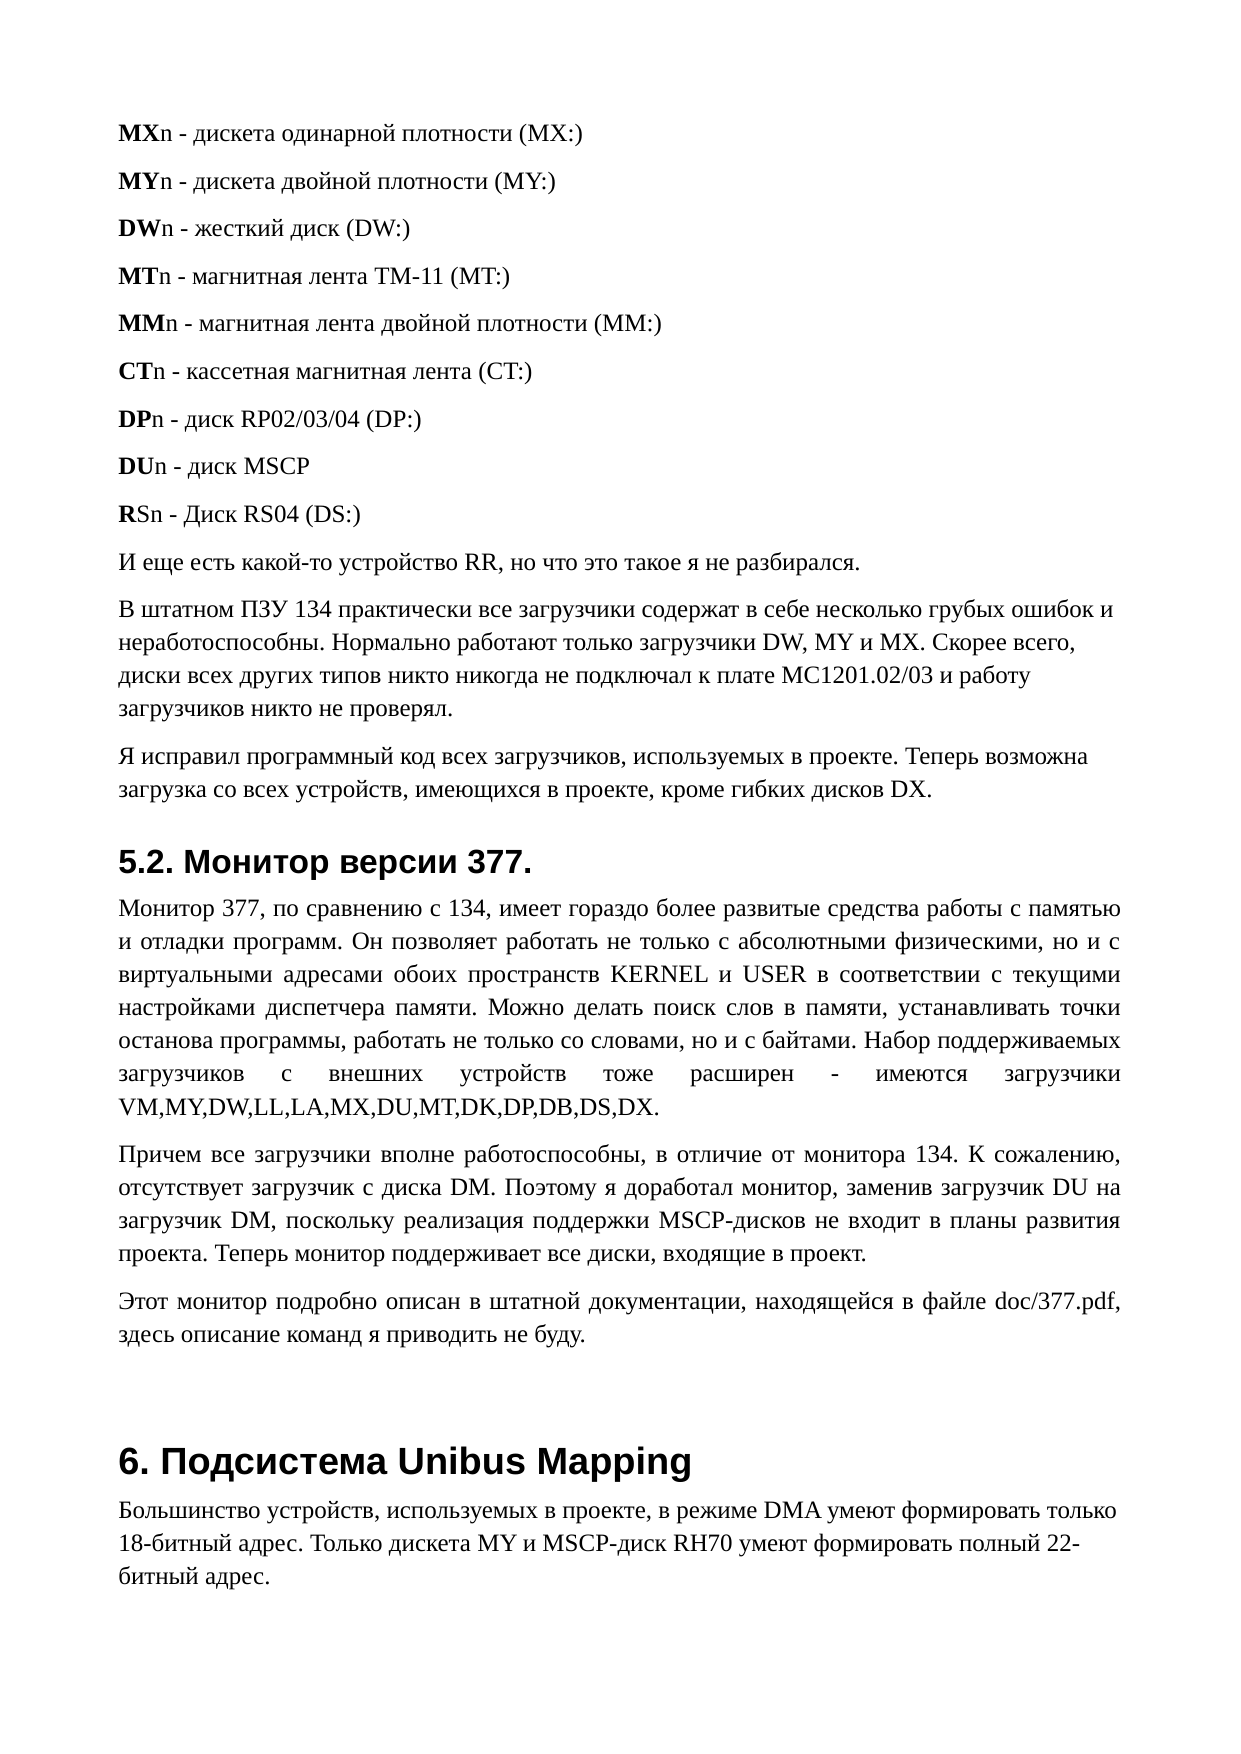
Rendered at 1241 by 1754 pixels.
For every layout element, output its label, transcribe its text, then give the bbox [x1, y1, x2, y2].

text DWn - жесткий диск (DW:) [118, 213, 1122, 242]
text RSn - Диск RS04 (DS:) [118, 499, 1122, 528]
text И еще есть какой-то устройство RR, но что это такое я не разбирался. [118, 547, 1122, 575]
text DUn - диск MSCP [118, 451, 1122, 480]
text Этот монитор подробно описан в штатной документации, находящейся в файле doc/377.pdf, здесь описание команд я приводить не буду. [118, 1286, 1122, 1348]
text MXn - дискета одинарной плотности (MX:) [118, 118, 1122, 147]
text CTn - кассетная магнитная лента (CT:) [118, 356, 1122, 385]
text DPn - диск RP02/03/04 (DP:) [118, 404, 1122, 432]
text В штатном ПЗУ 134 практически все загрузчики содержат в себе несколько грубых ошибок и неработоспособны. Нормально работают только загрузчики DW, MY и MX. Скорее всего, диски всех других типов никто никогда не подключал к плате МС1201.02/03 и работу загрузчиков никто не проверял. [118, 594, 1122, 722]
subtitle 6. Подсистема Unibus Mapping [118, 1439, 1122, 1483]
text MYn - дискета двойной плотности (MY:) [118, 166, 1122, 194]
text MTn - магнитная лента TM-11 (MT:) [118, 261, 1122, 290]
subtitle 5.2. Монитор версии 377. [118, 842, 1122, 881]
text MMn - магнитная лента двойной плотности (MM:) [118, 308, 1122, 337]
text Причем все загрузчики вполне работоспособны, в отличие от монитора 134. К сожалению, отсутствует загрузчик с диска DM. Поэтому я доработал монитор, заменив загрузчик DU на загрузчик DM, поскольку реализация поддержки MSCP-дисков не входит в планы развития проекта. Теперь монитор поддерживает все диски, входящие в проект. [118, 1139, 1122, 1267]
text Монитор 377, по сравнению с 134, имеет гораздо более развитые средства работы с памятью и отладки программ. Он позволяет работать не только с абсолютными физическими, но и с виртуальными адресами обоих пространств KERNEL и USER в соответствии с текущими настройками диспетчера памяти. Можно делать поиск слов в памяти, устанавливать точки останова программы, работать не только со словами, но и с байтами. Набор поддерживаемых загрузчиков с внешних устройств тоже расширен - имеются загрузчики VM,MY,DW,LL,LA,MX,DU,MT,DK,DP,DB,DS,DX. [118, 893, 1122, 1120]
text Я исправил программный код всех загрузчиков, используемых в проекте. Теперь возможна загрузка со всех устройств, имеющихся в проекте, кроме гибких дисков DX. [118, 741, 1122, 803]
text Большинство устройств, используемых в проекте, в режиме DMA умеют формировать только 18-битный адрес. Только дискета MY и MSCP-диск RH70 умеют формировать полный 22-битный адрес. [118, 1495, 1122, 1590]
